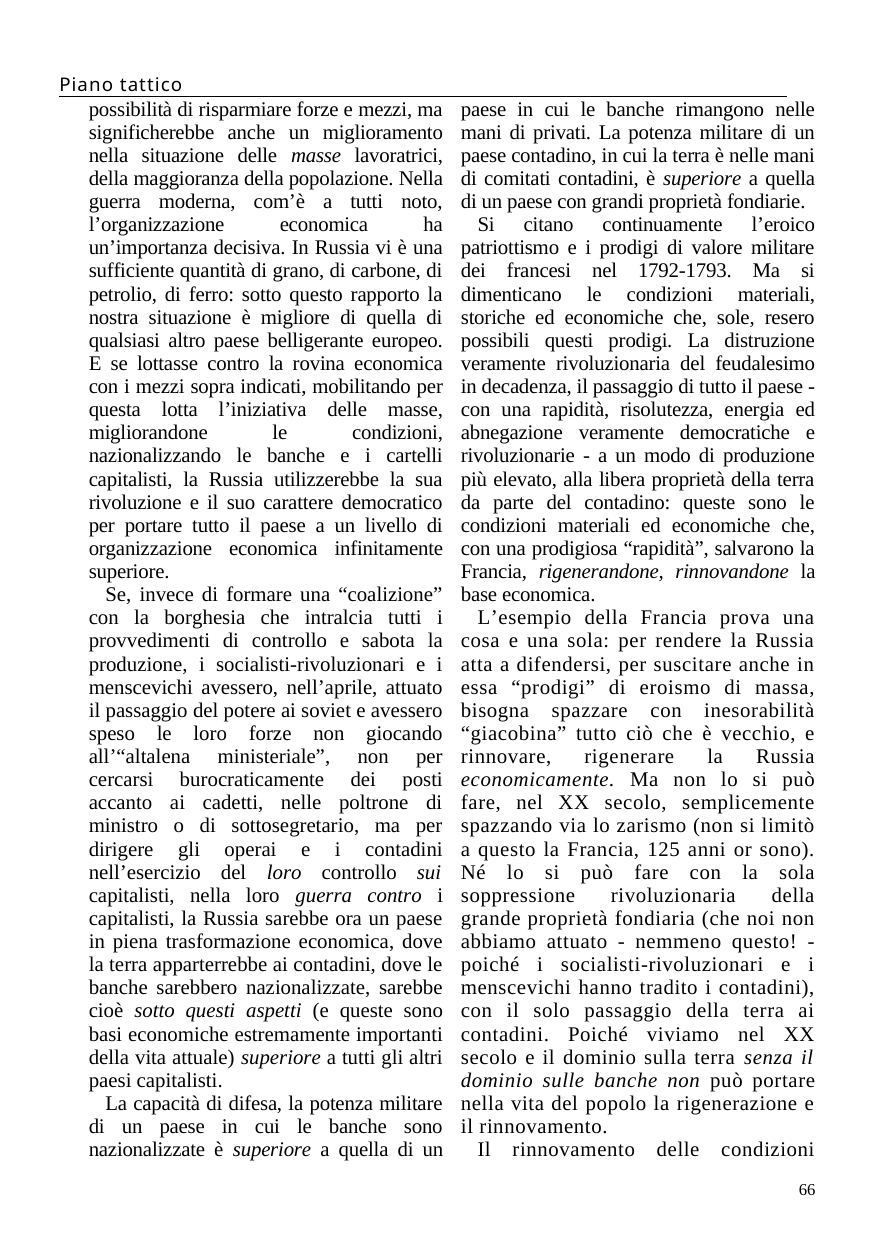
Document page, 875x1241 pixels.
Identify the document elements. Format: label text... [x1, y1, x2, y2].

text Si citano continuamente l’eroico patriottismo e i prodigi di valore militare dei francesi nel 1792-1793. Ma si dimenticano le condizioni materiali, storiche ed economiche che, sole, resero possibili questi prodigi. La distruzione veramente rivoluzionaria del feudalesimo in decadenza, il passaggio di tutto il paese - con una rapidità, risolutezza, energia ed abnegazione veramente democratiche e rivoluzionarie - a un modo di produzione più elevato, alla libera proprietà della terra da parte del contadino: queste sono le condizioni materiali ed economiche che, con una prodigiosa “rapidità”, salvarono la Francia, rigenerandone, rinnovandone la base economica. [461, 213, 815, 606]
text La capacità di difesa, la potenza militare di un paese in cui le banche sono nazionalizzate è superiore a quella di un [88, 1092, 443, 1161]
text paese in cui le banche rimangono nelle mani di privati. La potenza militare di un paese contadino, in cui la terra è nelle mani di comitati contadini, è superiore a quella di un paese con grandi proprietà fondiarie. [461, 94, 815, 213]
text possibilità di risparmiare forze e mezzi, ma significherebbe anche un miglioramento nella situazione delle masse lavoratrici, della maggioranza della popolazione. Nella guerra moderna, com’è a tutti noto, l’organizzazione economica ha un’importanza decisiva. In Russia vi è una sufficiente quantità di grano, di carbone, di petrolio, di ferro: sotto questo rapporto la nostra situazione è migliore di quella di qualsiasi altro paese belligerante europeo. E se lottasse contro la rovina economica con i mezzi sopra indicati, mobilitando per questa lotta l’iniziativa delle masse, migliorandone le condizioni, nazionalizzando le banche e i cartelli capitalisti, la Russia utilizzerebbe la sua rivoluzione e il suo carattere democratico per portare tutto il paese a un livello di organizzazione economica infinitamente superiore. [88, 97, 443, 583]
text Il rinnovamento delle condizioni [461, 1138, 815, 1161]
text Se, invece di formare una “coalizione” con la borghesia che intralcia tutti i provvedimenti di controllo e sabota la produzione, i socialisti-rivoluzionari e i menscevichi avessero, nell’aprile, attuato il passaggio del potere ai soviet e avessero speso le loro forze non giocando all’“altalena ministeriale”, non per cercarsi burocraticamente dei posti accanto ai cadetti, nelle poltrone di ministro o di sottosegretario, ma per dirigere gli operai e i contadini nell’esercizio del loro controllo sui capitalisti, nella loro guerra contro i capitalisti, la Russia sarebbe ora un paese in piena trasformazione economica, dove la terra apparterrebbe ai contadini, dove le banche sarebbero nazionalizzate, sarebbe cioè sotto questi aspetti (e queste sono basi economiche estremamente importanti della vita attuale) superiore a tutti gli altri paesi capitalisti. [88, 583, 443, 1092]
text L’esempio della Francia prova una cosa e una sola: per rendere la Russia atta a difendersi, per suscitare anche in essa “prodigi” di eroismo di massa, bisogna spazzare con inesorabilità “giacobina” tutto ciò che è vecchio, e rinnovare, rigenerare la Russia economicamente. Ma non lo si può fare, nel XX secolo, semplicemente spazzando via lo zarismo (non si limitò a questo la Francia, 125 anni or sono). Né lo si può fare con la sola soppressione rivoluzionaria della grande proprietà fondiaria (che noi non abbiamo attuato - nemmeno questo! - poiché i socialisti-rivoluzionari e i menscevichi hanno tradito i contadini), con il solo passaggio della terra ai contadini. Poiché viviamo nel XX secolo e il dominio sulla terra senza il dominio sulle banche non può portare nella vita del popolo la rigenerazione e il rinnovamento. [461, 606, 815, 1138]
text Piano tattico [59, 71, 787, 96]
